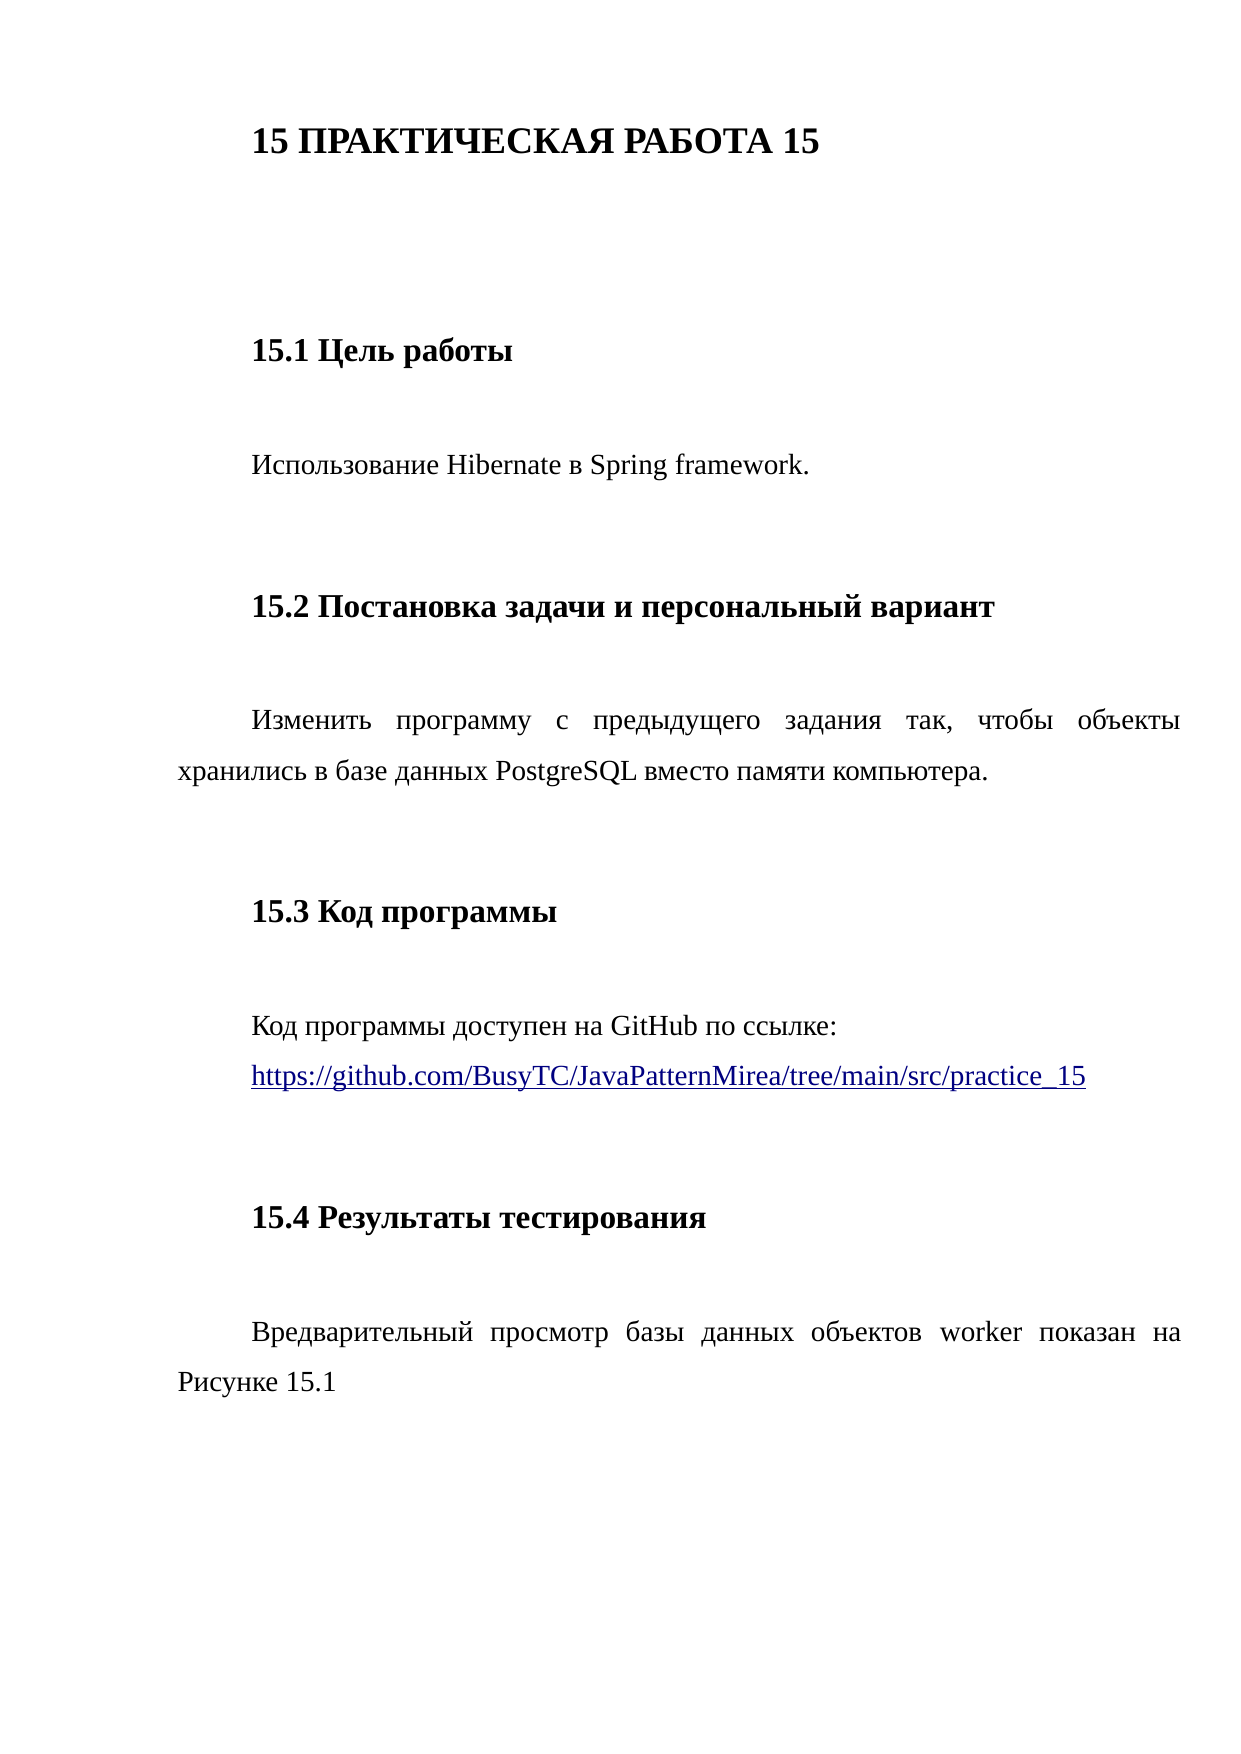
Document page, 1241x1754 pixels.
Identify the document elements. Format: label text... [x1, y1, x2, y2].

subtitle 15 ПРАКТИЧЕСКАЯ РАБОТА 15 [251, 118, 1181, 161]
subtitle 15.4 Результаты тестирования [251, 1197, 1181, 1236]
subtitle 15.3 Код программы [251, 892, 1181, 930]
text Изменить программу с предыдущего задания так, чтобы объекты хранились в базе данных PostgreSQL вместо памяти компьютера. [177, 702, 1181, 786]
text Вредварительный просмотр базы данных объектов worker показан на Рисунке 15.1 [177, 1314, 1181, 1398]
text https://github.com/BusyTC/JavaPatternMirea/tree/main/src/practice_15 [177, 1058, 1181, 1092]
subtitle 15.2 Постановка задачи и персональный вариант [251, 586, 1181, 624]
text Использование Hibernate в Spring framework. [177, 447, 1181, 481]
text Код программы доступен на GitHub по ссылке: [177, 1008, 1181, 1042]
subtitle 15.1 Цель работы [251, 330, 1181, 369]
